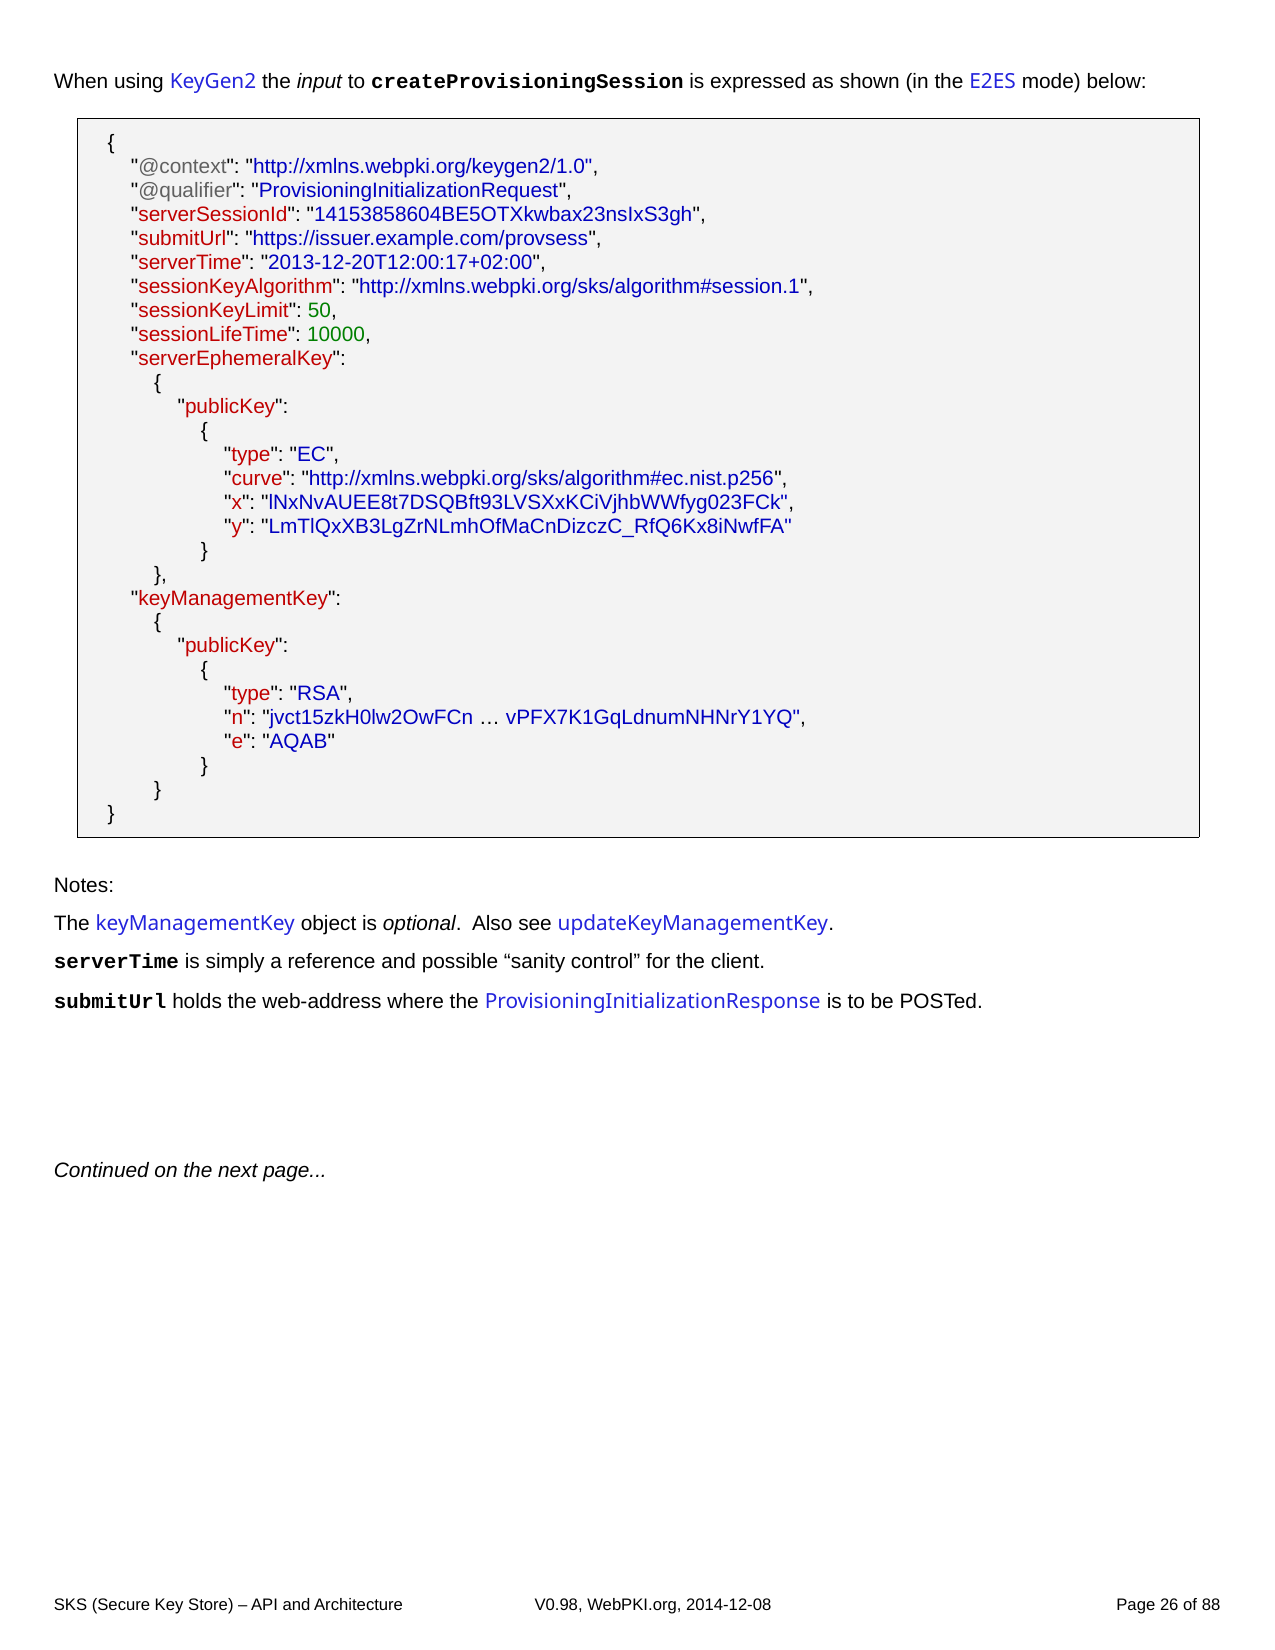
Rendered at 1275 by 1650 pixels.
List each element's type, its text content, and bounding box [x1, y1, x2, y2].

text Notes: [54, 872, 1221, 896]
table_header { "@context": "http://xmlns.webpki.org/keygen2/1.0", "@qualifier": "ProvisioningInitializationRequest", "serverSessionId": "14153858604BE5OTXkwbax23nsIxS3gh", "submitUrl": "https://issuer.example.com/provsess", "serverTime": "2013-12-20T12:00:17+02:00", "sessionKeyAlgorithm": "http://xmlns.webpki.org/sks/algorithm#session.1", "sessionKeyLimit": 50, "sessionLifeTime": 10000, "serverEphemeralKey": { "publicKey": { "type": "EC", "curve": "http://xmlns.webpki.org/sks/algorithm#ec.nist.p256", "x": "lNxNvAUEE8t7DSQBft93LVSXxKCiVjhbWWfyg023FCk", "y": "LmTlQxXB3LgZrNLmhOfMaCnDizczC_RfQ6Kx8iNwfFA" } }, "keyManagementKey": { "publicKey": { "type": "RSA", "n": "jvct15zkH0lw2OwFCn … vPFX7K1GqLdnumNHNrY1YQ", "e": "AQAB" } } } [78, 119, 1199, 837]
text serverTime is simply a reference and possible “sanity control” for the client. [54, 948, 1221, 974]
text When using KeyGen2 the input to createProvisioningSession is expressed as shown (in the E2ES mode) below: [54, 66, 1221, 118]
text The keyManagementKey object is optional. Also see updateKeyManagementKey. [54, 908, 1221, 937]
text Continued on the next page... [54, 1157, 1221, 1181]
text submitUrl holds the web-address where the ProvisioningInitializationResponse is to be POSTed. [54, 986, 1221, 1014]
